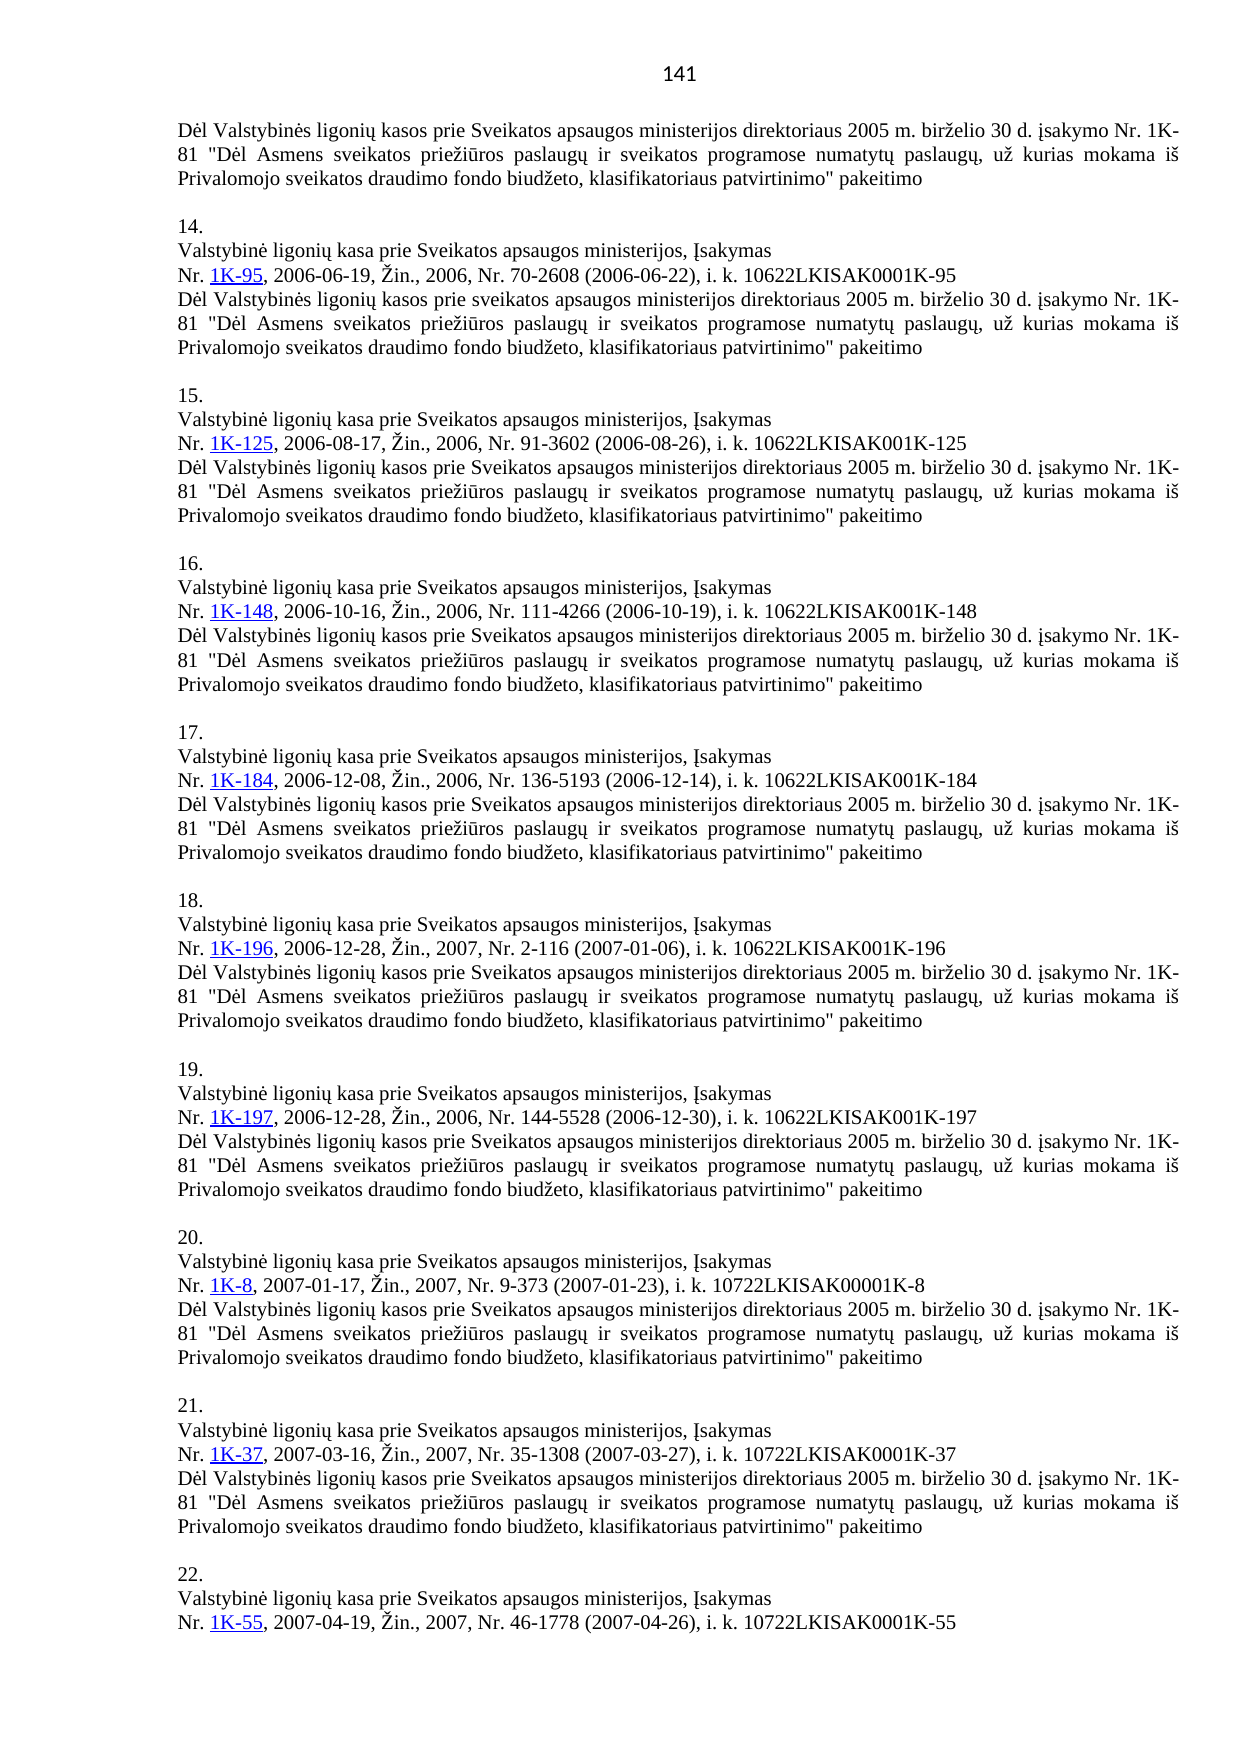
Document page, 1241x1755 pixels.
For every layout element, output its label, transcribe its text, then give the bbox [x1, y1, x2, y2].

text Dėl Valstybinės ligonių kasos prie Sveikatos apsaugos ministerijos direktoriaus 2005 m. birželio 30 d. įsakymo Nr. 1K-81 "Dėl Asmens sveikatos priežiūros paslaugų ir sveikatos programose numatytų paslaugų, už kurias mokama iš Privalomojo sveikatos draudimo fondo biudžeto, klasifikatoriaus patvirtinimo" pakeitimo [177, 623, 1181, 696]
text Valstybinė ligonių kasa prie Sveikatos apsaugos ministerijos, Įsakymas [177, 238, 1181, 262]
text Dėl Valstybinės ligonių kasos prie Sveikatos apsaugos ministerijos direktoriaus 2005 m. birželio 30 d. įsakymo Nr. 1K-81 "Dėl Asmens sveikatos priežiūros paslaugų ir sveikatos programose numatytų paslaugų, už kurias mokama iš Privalomojo sveikatos draudimo fondo biudžeto, klasifikatoriaus patvirtinimo" pakeitimo [177, 455, 1181, 527]
text Dėl Valstybinės ligonių kasos prie Sveikatos apsaugos ministerijos direktoriaus 2005 m. birželio 30 d. įsakymo Nr. 1K-81 "Dėl Asmens sveikatos priežiūros paslaugų ir sveikatos programose numatytų paslaugų, už kurias mokama iš Privalomojo sveikatos draudimo fondo biudžeto, klasifikatoriaus patvirtinimo" pakeitimo [177, 1297, 1181, 1369]
text 16. [177, 551, 1181, 575]
text Valstybinė ligonių kasa prie Sveikatos apsaugos ministerijos, Įsakymas [177, 1586, 1181, 1610]
text Nr. 1K-148, 2006-10-16, Žin., 2006, Nr. 111-4266 (2006-10-19), i. k. 10622LKISAK001K-148 [177, 599, 1181, 623]
text Nr. 1K-197, 2006-12-28, Žin., 2006, Nr. 144-5528 (2006-12-30), i. k. 10622LKISAK001K-197 [177, 1105, 1181, 1129]
text Dėl Valstybinės ligonių kasos prie Sveikatos apsaugos ministerijos direktoriaus 2005 m. birželio 30 d. įsakymo Nr. 1K-81 "Dėl Asmens sveikatos priežiūros paslaugų ir sveikatos programose numatytų paslaugų, už kurias mokama iš Privalomojo sveikatos draudimo fondo biudžeto, klasifikatoriaus patvirtinimo" pakeitimo [177, 792, 1181, 864]
text 21. [177, 1393, 1181, 1417]
text Nr. 1K-95, 2006-06-19, Žin., 2006, Nr. 70-2608 (2006-06-22), i. k. 10622LKISAK0001K-95 [177, 262, 1181, 287]
text Valstybinė ligonių kasa prie Sveikatos apsaugos ministerijos, Įsakymas [177, 744, 1181, 768]
text Nr. 1K-196, 2006-12-28, Žin., 2007, Nr. 2-116 (2007-01-06), i. k. 10622LKISAK001K-196 [177, 936, 1181, 960]
text Valstybinė ligonių kasa prie Sveikatos apsaugos ministerijos, Įsakymas [177, 1081, 1181, 1105]
text 15. [177, 383, 1181, 407]
text Valstybinė ligonių kasa prie Sveikatos apsaugos ministerijos, Įsakymas [177, 575, 1181, 599]
text Nr. 1K-184, 2006-12-08, Žin., 2006, Nr. 136-5193 (2006-12-14), i. k. 10622LKISAK001K-184 [177, 768, 1181, 792]
text 19. [177, 1057, 1181, 1081]
text 20. [177, 1225, 1181, 1249]
text Nr. 1K-8, 2007-01-17, Žin., 2007, Nr. 9-373 (2007-01-23), i. k. 10722LKISAK00001K-8 [177, 1273, 1181, 1297]
text Valstybinė ligonių kasa prie Sveikatos apsaugos ministerijos, Įsakymas [177, 407, 1181, 431]
text Valstybinė ligonių kasa prie Sveikatos apsaugos ministerijos, Įsakymas [177, 1417, 1181, 1442]
text Dėl Valstybinės ligonių kasos prie sveikatos apsaugos ministerijos direktoriaus 2005 m. birželio 30 d. įsakymo Nr. 1K-81 "Dėl Asmens sveikatos priežiūros paslaugų ir sveikatos programose numatytų paslaugų, už kurias mokama iš Privalomojo sveikatos draudimo fondo biudžeto, klasifikatoriaus patvirtinimo" pakeitimo [177, 287, 1181, 359]
text 18. [177, 888, 1181, 912]
text Valstybinė ligonių kasa prie Sveikatos apsaugos ministerijos, Įsakymas [177, 1249, 1181, 1273]
text 17. [177, 720, 1181, 744]
text Dėl Valstybinės ligonių kasos prie Sveikatos apsaugos ministerijos direktoriaus 2005 m. birželio 30 d. įsakymo Nr. 1K-81 "Dėl Asmens sveikatos priežiūros paslaugų ir sveikatos programose numatytų paslaugų, už kurias mokama iš Privalomojo sveikatos draudimo fondo biudžeto, klasifikatoriaus patvirtinimo" pakeitimo [177, 118, 1181, 190]
text Nr. 1K-125, 2006-08-17, Žin., 2006, Nr. 91-3602 (2006-08-26), i. k. 10622LKISAK001K-125 [177, 431, 1181, 455]
text Nr. 1K-37, 2007-03-16, Žin., 2007, Nr. 35-1308 (2007-03-27), i. k. 10722LKISAK0001K-37 [177, 1442, 1181, 1466]
text Valstybinė ligonių kasa prie Sveikatos apsaugos ministerijos, Įsakymas [177, 912, 1181, 936]
text 22. [177, 1562, 1181, 1586]
text Nr. 1K-55, 2007-04-19, Žin., 2007, Nr. 46-1778 (2007-04-26), i. k. 10722LKISAK0001K-55 [177, 1610, 1181, 1634]
text 14. [177, 214, 1181, 238]
text Dėl Valstybinės ligonių kasos prie Sveikatos apsaugos ministerijos direktoriaus 2005 m. birželio 30 d. įsakymo Nr. 1K-81 "Dėl Asmens sveikatos priežiūros paslaugų ir sveikatos programose numatytų paslaugų, už kurias mokama iš Privalomojo sveikatos draudimo fondo biudžeto, klasifikatoriaus patvirtinimo" pakeitimo [177, 960, 1181, 1032]
text Dėl Valstybinės ligonių kasos prie Sveikatos apsaugos ministerijos direktoriaus 2005 m. birželio 30 d. įsakymo Nr. 1K-81 "Dėl Asmens sveikatos priežiūros paslaugų ir sveikatos programose numatytų paslaugų, už kurias mokama iš Privalomojo sveikatos draudimo fondo biudžeto, klasifikatoriaus patvirtinimo" pakeitimo [177, 1129, 1181, 1201]
text Dėl Valstybinės ligonių kasos prie Sveikatos apsaugos ministerijos direktoriaus 2005 m. birželio 30 d. įsakymo Nr. 1K-81 "Dėl Asmens sveikatos priežiūros paslaugų ir sveikatos programose numatytų paslaugų, už kurias mokama iš Privalomojo sveikatos draudimo fondo biudžeto, klasifikatoriaus patvirtinimo" pakeitimo [177, 1466, 1181, 1538]
